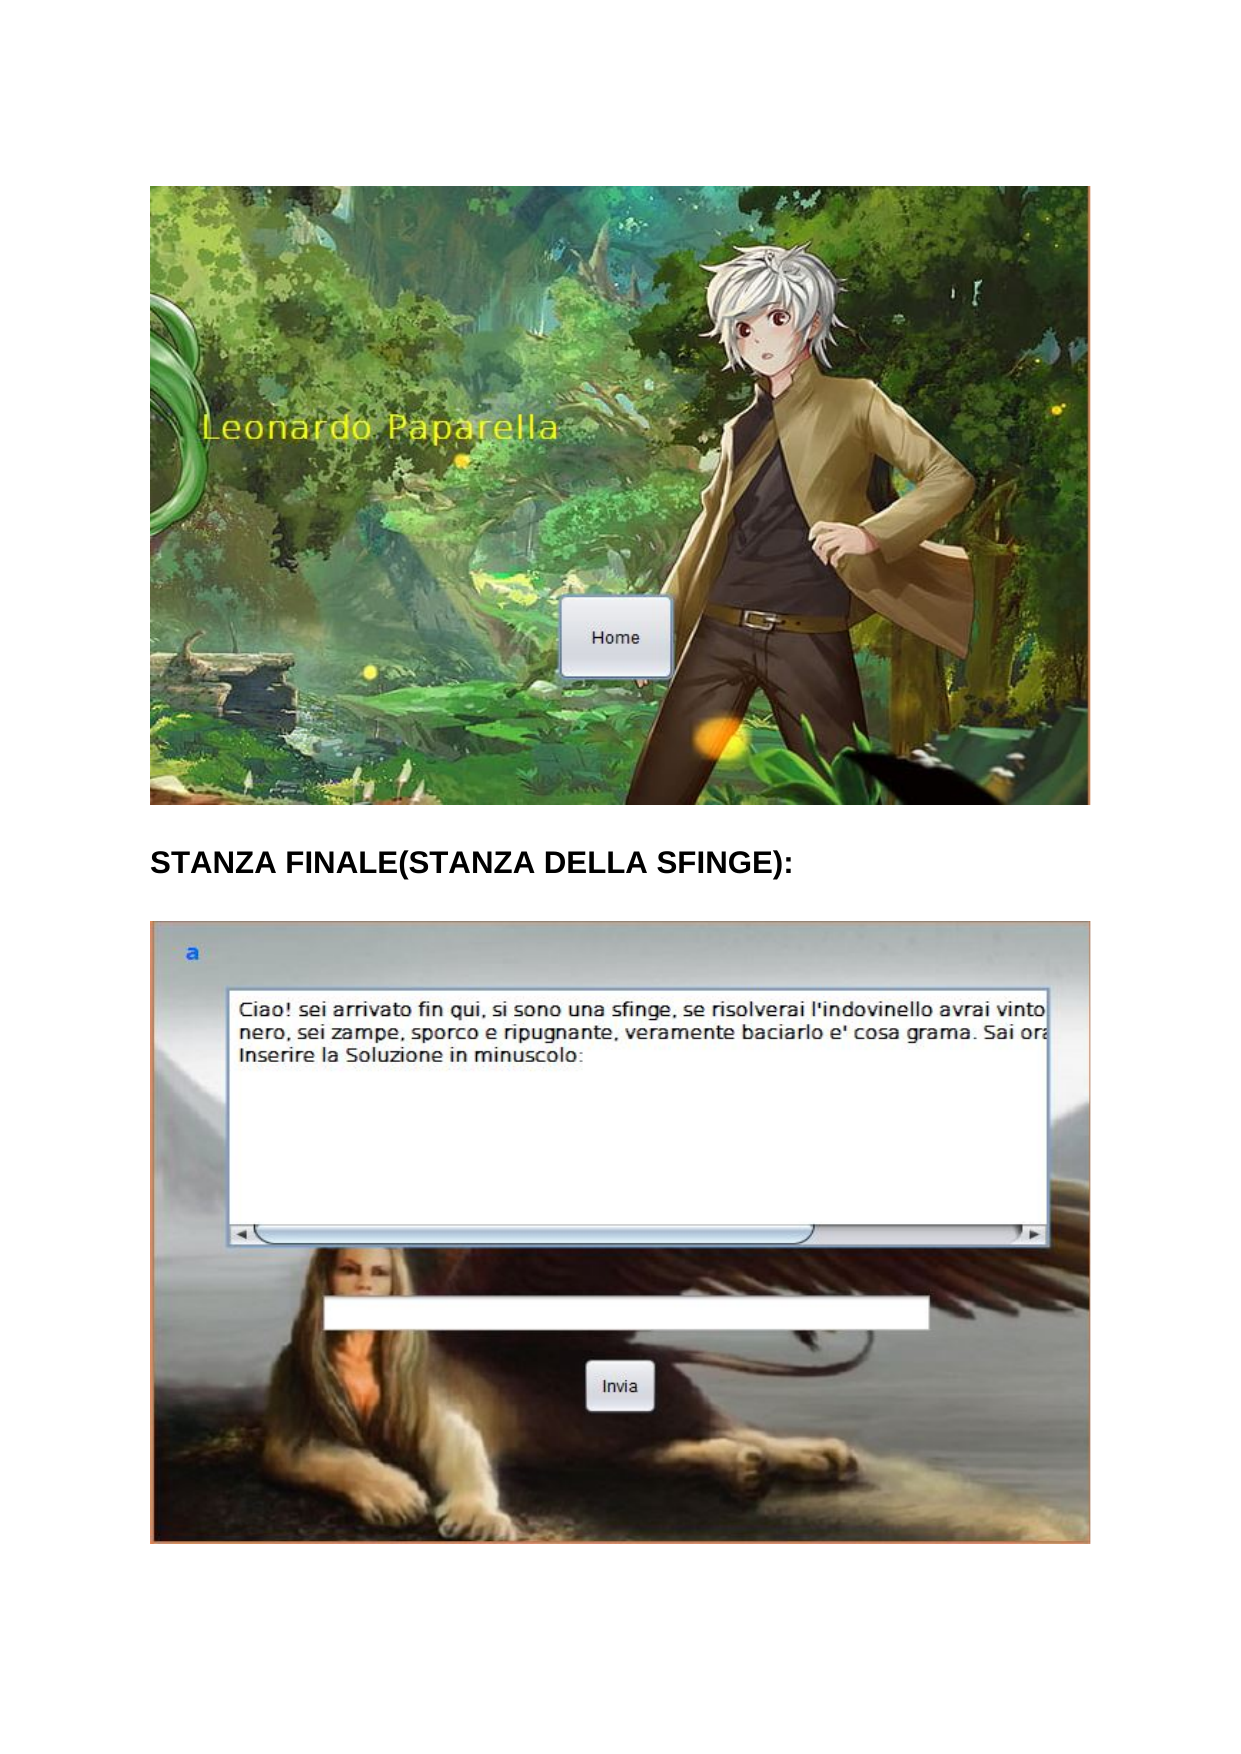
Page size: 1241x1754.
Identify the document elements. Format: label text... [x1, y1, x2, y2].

picture [150, 186, 1091, 805]
picture [150, 921, 1091, 1544]
text STANZA FINALE(STANZA DELLA SFINGE): [150, 844, 1090, 880]
